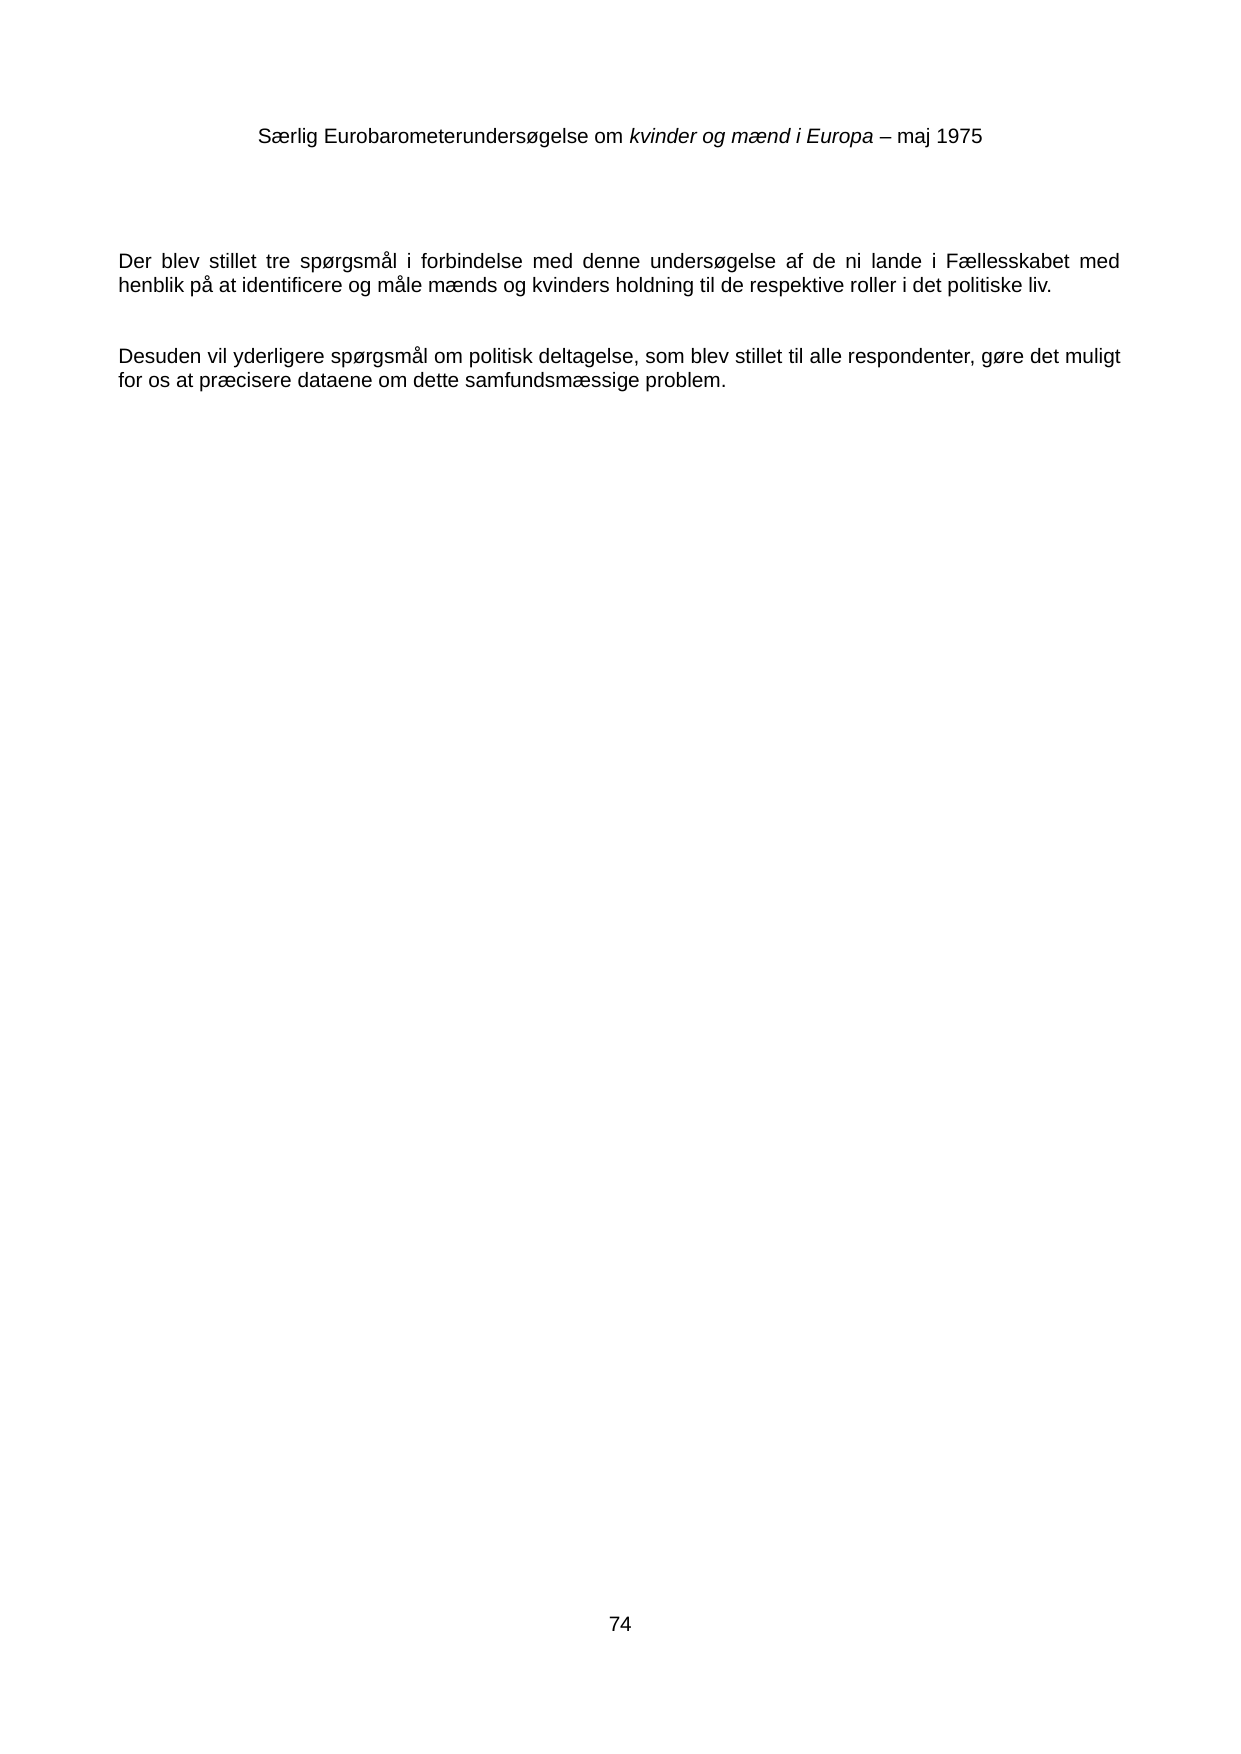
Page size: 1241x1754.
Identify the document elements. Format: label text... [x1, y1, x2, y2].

text Desuden vil yderligere spørgsmål om politisk deltagelse, som blev stillet til alle respondenter, gøre det muligt for os at præcisere dataene om dette samfundsmæssige problem. [118, 344, 1122, 392]
text Der blev stillet tre spørgsmål i forbindelse med denne undersøgelse af de ni lande i Fællesskabet med henblik på at identificere og måle mænds og kvinders holdning til de respektive roller i det politiske liv. [118, 249, 1122, 297]
